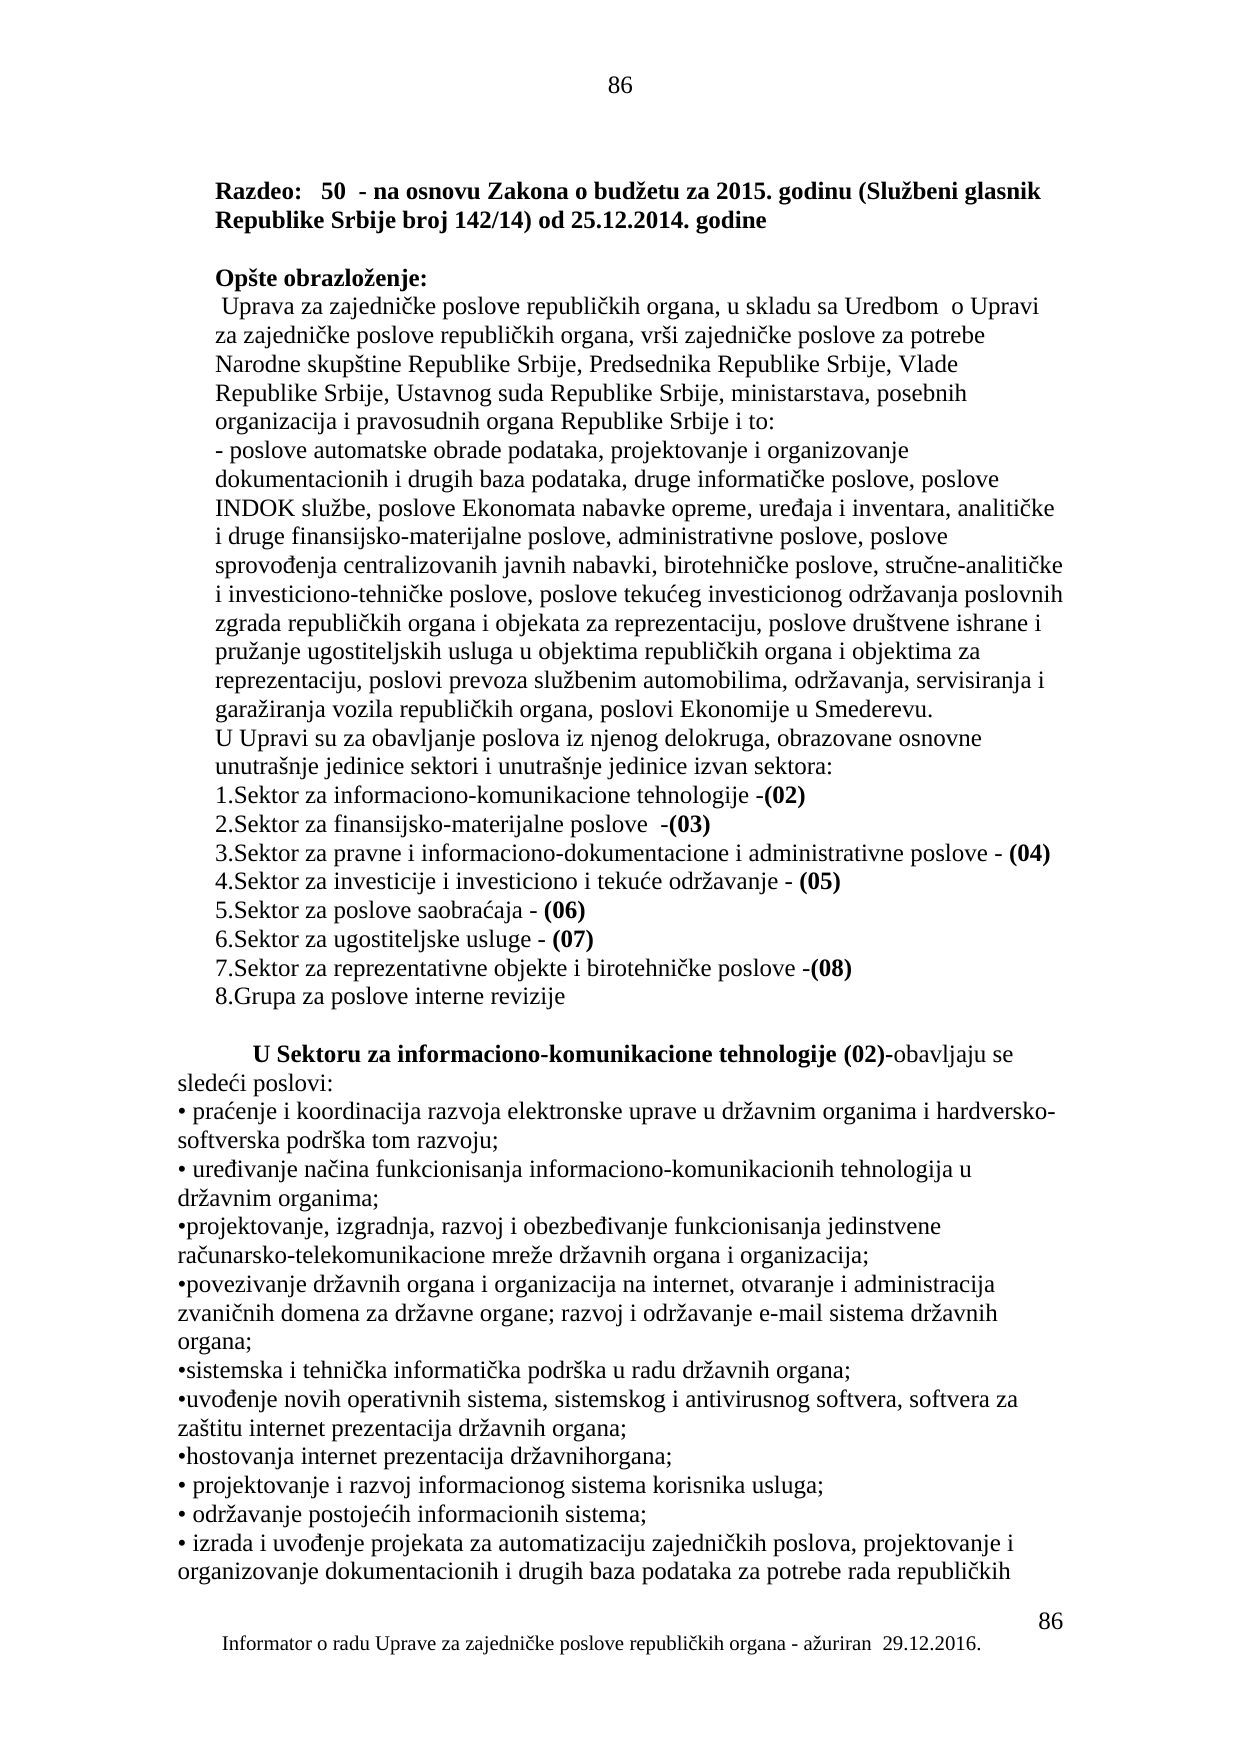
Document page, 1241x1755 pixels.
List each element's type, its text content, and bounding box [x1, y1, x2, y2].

text U Sektoru za informaciono-komunikacione tehnologije (02)-obavlјaju se sledeći poslovi: • praćenje i koordinacija razvoja elektronske uprave u državnim organima i hardversko-softverska podrška tom razvoju; • uređivanje načina funkcionisanja informaciono-komunikacionih tehnologija u državnim organima; •projektovanje, izgradnja, razvoj i obezbeđivanje funkcionisanja jedinstvene računarsko-telekomunikacione mreže državnih organa i organizacija; •povezivanje državnih organa i organizacija na internet, otvaranje i administracija zvaničnih domena za državne organe; razvoj i održavanje e-mail sistema državnih organa; •sistemska i tehnička informatička podrška u radu državnih organa; •uvođenje novih operativnih sistema, sistemskog i antivirusnog softvera, softvera za zaštitu internet prezentacija državnih organa; •hostovanja internet prezentacija državnihorgana; • projektovanje i razvoj informacionog sistema korisnika usluga; • održavanje postojećih informacionih sistema; • izrada i uvođenje projekata za automatizaciju zajedničkih poslova, projektovanje i organizovanje dokumentacionih i drugih baza podataka za potrebe rada republičkih [162, 1010, 1063, 1585]
text U Upravi su za obavlјanje poslova iz njenog delokruga, obrazovane osnovne unutrašnje jedinice sektori i unutrašnje jedinice izvan sektora: 1.Sektor za informaciono-komunikacione tehnologije -(02) 2.Sektor za finansijsko-materijalne poslove -(03) 3.Sektor za pravne i informaciono-dokumentacione i administrativne poslove - (04) 4.Sektor za investicije i investiciono i tekuće održavanje - (05) 5.Sektor za poslove saobraćaja - (06) 6.Sektor za ugostitelјske usluge - (07) 7.Sektor za reprezentativne objekte i birotehničke poslove -(08) 8.Grupa za poslove interne revizije [177, 723, 1063, 1010]
text Razdeo: 50 - na osnovu Zakona o budžetu za 2015. godinu (Službeni glasnik Republike Srbije broj 142/14) od 25.12.2014. godine Opšte obrazloženje: Uprava za zajedničke poslove republičkih organa, u skladu sa Uredbom o Upravi za zajedničke poslove republičkih organa, vrši zajedničke poslove za potrebe Narodne skupštine Republike Srbije, Predsednika Republike Srbije, Vlade Republike Srbije, Ustavnog suda Republike Srbije, ministarstava, posebnih organizacija i pravosudnih organa Republike Srbije i to: - poslove automatske obrade podataka, projektovanje i organizovanje dokumentacionih i drugih baza podataka, druge informatičke poslove, poslove INDOK službe, poslove Ekonomata nabavke opreme, uređaja i inventara, analitičke i druge finansijsko-materijalne poslove, administrativne poslove, poslove sprovođenja centralizovanih javnih nabavki, birotehničke poslove, stručne-analitičke i investiciono-tehničke poslove, poslove tekućeg investicionog održavanja poslovnih zgrada republičkih organa i objekata za reprezentaciju, poslove društvene ishrane i pružanje ugostitelјskih usluga u objektima republičkih organa i objektima za reprezentaciju, poslovi prevoza službenim automobilima, održavanja, servisiranja i garažiranja vozila republičkih organa, poslovi Ekonomije u Smederevu. [177, 148, 1063, 723]
